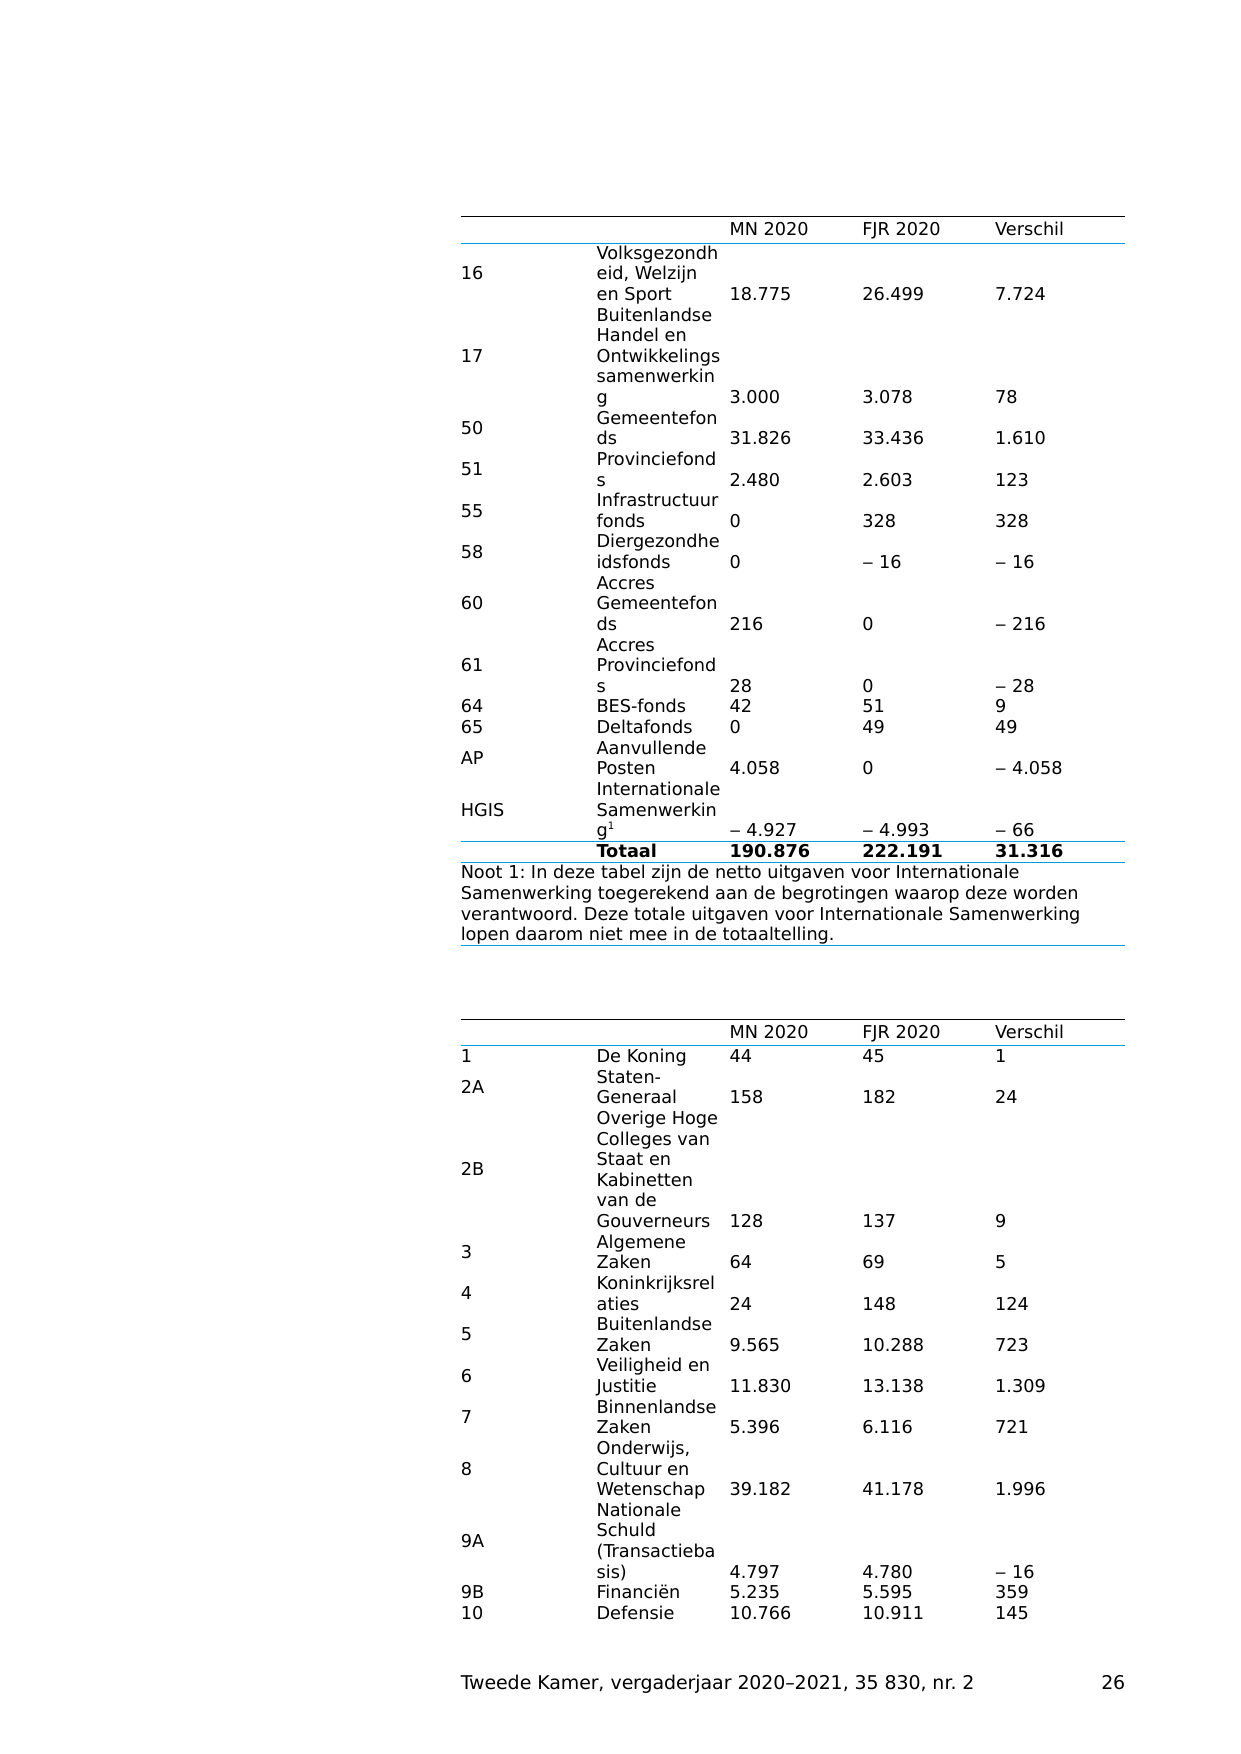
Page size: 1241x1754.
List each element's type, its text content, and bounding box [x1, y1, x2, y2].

table_cell Overige Hoge Colleges van Staat en Kabinetten van de Gouverneurs [594, 1108, 726, 1232]
table_cell 145 [992, 1603, 1125, 1623]
table_cell ‒ 66 [992, 779, 1125, 841]
table_cell Veiligheid en Justitie [594, 1355, 726, 1397]
table_cell 9 [992, 696, 1125, 717]
table_cell Deltafonds [594, 717, 726, 738]
table_cell 69 [859, 1232, 992, 1273]
table_cell MN 2020 [726, 217, 859, 243]
table_cell Accres Gemeentefonds [594, 573, 726, 634]
table_cell Provinciefonds [594, 449, 726, 490]
table_cell ‒ 16 [992, 1500, 1125, 1582]
table_cell 78 [992, 305, 1125, 408]
table_cell AP [461, 738, 593, 779]
table_cell 1.996 [992, 1438, 1125, 1500]
table_cell 31.826 [726, 408, 859, 449]
table_cell 128 [726, 1108, 859, 1232]
table_cell FJR 2020 [859, 1020, 992, 1045]
table_cell [461, 842, 593, 862]
table_cell ‒ 16 [992, 531, 1125, 573]
table_cell Verschil [992, 1020, 1125, 1045]
table_cell 1 [461, 1046, 593, 1067]
table_cell 50 [461, 408, 593, 449]
table_cell 55 [461, 490, 593, 531]
table_cell 0 [859, 635, 992, 696]
table_cell 9B [461, 1582, 593, 1603]
table_cell 18.775 [726, 244, 859, 304]
table_cell 4.797 [726, 1500, 859, 1582]
table_cell [461, 1020, 593, 1045]
table_cell Koninkrijksrelaties [594, 1273, 726, 1314]
table_cell 65 [461, 717, 593, 738]
table_cell 2B [461, 1108, 593, 1232]
table_cell 8 [461, 1438, 593, 1500]
table_cell 11.830 [726, 1355, 859, 1397]
table_cell 1 [992, 1046, 1125, 1067]
table_cell Accres Provinciefonds [594, 635, 726, 696]
table_cell 39.182 [726, 1438, 859, 1500]
table_cell Totaal [594, 842, 726, 862]
table_cell Algemene Zaken [594, 1232, 726, 1273]
table_cell Staten-Generaal [594, 1067, 726, 1108]
table_cell 64 [461, 696, 593, 717]
table_cell Diergezondheidsfonds [594, 531, 726, 573]
table_cell 26.499 [859, 244, 992, 304]
table_cell 51 [859, 696, 992, 717]
table_cell 4.780 [859, 1500, 992, 1582]
table_cell 13.138 [859, 1355, 992, 1397]
table_cell 2.603 [859, 449, 992, 490]
table_cell Gemeentefonds [594, 408, 726, 449]
table_cell 0 [859, 573, 992, 634]
table_cell 0 [726, 531, 859, 573]
table_cell 60 [461, 573, 593, 634]
table_cell 49 [992, 717, 1125, 738]
table_cell Binnenlandse Zaken [594, 1397, 726, 1438]
table_cell Buitenlandse Zaken [594, 1314, 726, 1355]
table_cell Defensie [594, 1603, 726, 1623]
table_cell 44 [726, 1046, 859, 1067]
table_cell Volksgezondheid, Welzijn en Sport [594, 244, 726, 304]
table_cell 0 [726, 490, 859, 531]
table_cell 5.396 [726, 1397, 859, 1438]
table_cell 31.316 [992, 842, 1125, 862]
table_cell 1.610 [992, 408, 1125, 449]
table_cell ‒ 4.993 [859, 779, 992, 841]
table_cell 2.480 [726, 449, 859, 490]
table_cell 42 [726, 696, 859, 717]
table_cell 10.911 [859, 1603, 992, 1623]
table_cell Internationale Samenwerking1 [594, 779, 726, 841]
table_cell 61 [461, 635, 593, 696]
table_cell 0 [726, 717, 859, 738]
table_cell 7 [461, 1397, 593, 1438]
table_cell ‒ 28 [992, 635, 1125, 696]
table_cell Buitenlandse Handel en Ontwikkelingssamenwerking [594, 305, 726, 408]
table_cell 4.058 [726, 738, 859, 779]
table_cell 190.876 [726, 842, 859, 862]
table_cell De Koning [594, 1046, 726, 1067]
table_cell 723 [992, 1314, 1125, 1355]
table_cell 9 [992, 1108, 1125, 1232]
table_cell 1.309 [992, 1355, 1125, 1397]
table_cell 17 [461, 305, 593, 408]
table_cell 16 [461, 244, 593, 304]
table_cell Onderwijs, Cultuur en Wetenschap [594, 1438, 726, 1500]
table_cell 328 [992, 490, 1125, 531]
table_cell 5.595 [859, 1582, 992, 1603]
table_cell 2A [461, 1067, 593, 1108]
table_cell 64 [726, 1232, 859, 1273]
table_cell 137 [859, 1108, 992, 1232]
table_cell 6.116 [859, 1397, 992, 1438]
table_cell 148 [859, 1273, 992, 1314]
table_cell Noot 1: In deze tabel zijn de netto uitgaven voor Internationale Samenwerking toegerekend aan de begrotingen waarop deze worden verantwoord. Deze totale uitgaven voor Internationale Samenwerking lopen daarom niet mee in de totaaltelling. [461, 863, 1125, 945]
table_cell 9.565 [726, 1314, 859, 1355]
table_cell Aanvullende Posten [594, 738, 726, 779]
table_cell 3 [461, 1232, 593, 1273]
table_cell 28 [726, 635, 859, 696]
table_cell 0 [859, 738, 992, 779]
table_cell 10.288 [859, 1314, 992, 1355]
table_cell 41.178 [859, 1438, 992, 1500]
table_cell Infrastructuurfonds [594, 490, 726, 531]
table_cell HGIS [461, 779, 593, 841]
table_cell [594, 217, 726, 243]
table_cell 51 [461, 449, 593, 490]
table_cell 9A [461, 1500, 593, 1582]
table_cell FJR 2020 [859, 217, 992, 243]
table_cell 4 [461, 1273, 593, 1314]
table_cell 7.724 [992, 244, 1125, 304]
table_cell [461, 217, 593, 243]
table_cell 328 [859, 490, 992, 531]
table_cell 24 [992, 1067, 1125, 1108]
table_cell 216 [726, 573, 859, 634]
table_cell BES-fonds [594, 696, 726, 717]
table_cell 721 [992, 1397, 1125, 1438]
table_cell 24 [726, 1273, 859, 1314]
table_cell 58 [461, 531, 593, 573]
table_cell ‒ 4.927 [726, 779, 859, 841]
table_cell 124 [992, 1273, 1125, 1314]
table_cell 182 [859, 1067, 992, 1108]
table_cell 123 [992, 449, 1125, 490]
table_cell 158 [726, 1067, 859, 1108]
table_cell 3.078 [859, 305, 992, 408]
table_header Tabel 4.5 Netto-uitgaven onder plafond Rijksbegroting (in miljoenen euro) [461, 971, 1125, 1018]
table_cell 6 [461, 1355, 593, 1397]
table_cell 10.766 [726, 1603, 859, 1623]
table_cell 33.436 [859, 408, 992, 449]
table_cell Financiën [594, 1582, 726, 1603]
table_header Tabel 4.4 Netto-uitgaven begrotingen (in miljoenen euro) [461, 191, 1125, 216]
table_cell 5 [461, 1314, 593, 1355]
table_cell 5.235 [726, 1582, 859, 1603]
table_cell ‒ 216 [992, 573, 1125, 634]
table_cell [594, 1020, 726, 1045]
table_cell ‒ 16 [859, 531, 992, 573]
table_cell 45 [859, 1046, 992, 1067]
table_cell 49 [859, 717, 992, 738]
table_cell 222.191 [859, 842, 992, 862]
table_cell 5 [992, 1232, 1125, 1273]
table_cell ‒ 4.058 [992, 738, 1125, 779]
table_cell 10 [461, 1603, 593, 1623]
table_cell 3.000 [726, 305, 859, 408]
table_cell MN 2020 [726, 1020, 859, 1045]
table_cell Nationale Schuld (Transactiebasis) [594, 1500, 726, 1582]
table_cell 359 [992, 1582, 1125, 1603]
table_cell Verschil [992, 217, 1125, 243]
